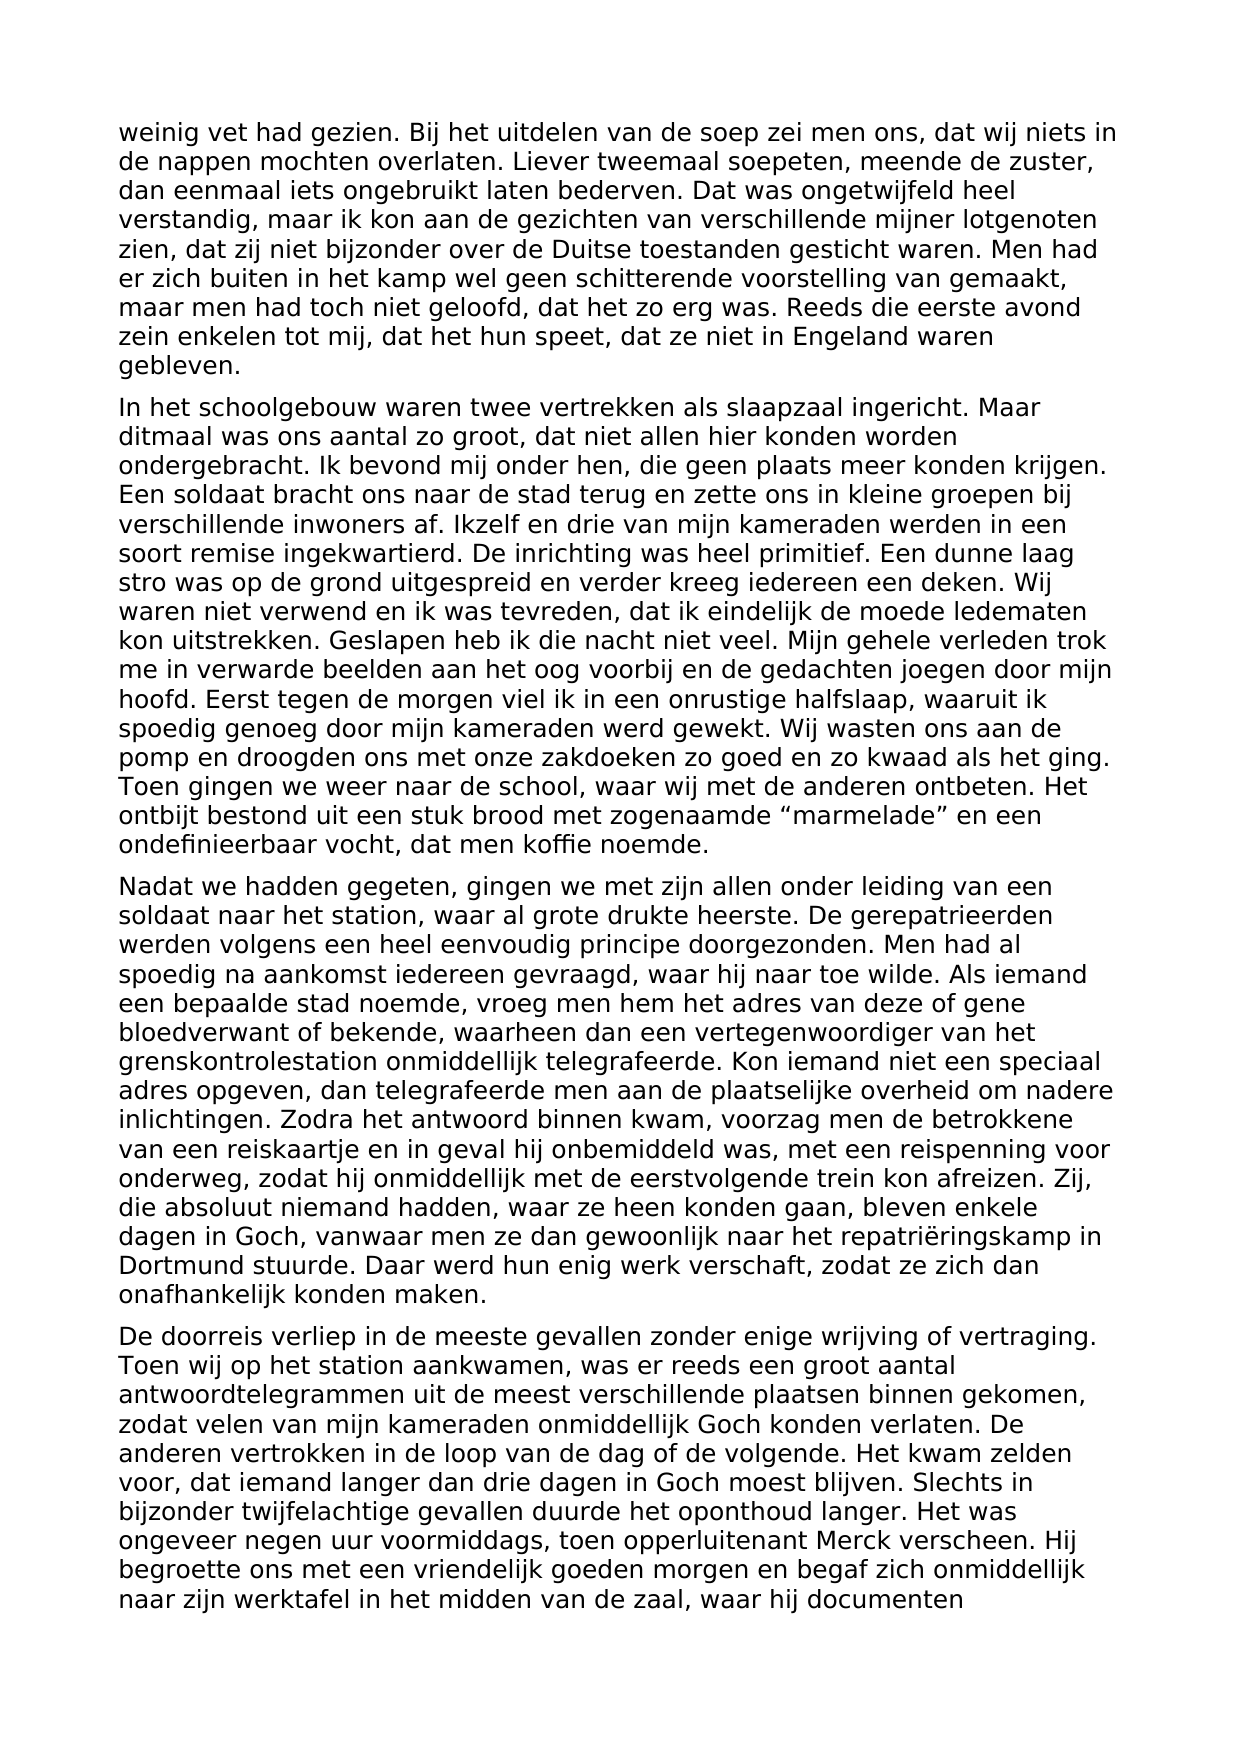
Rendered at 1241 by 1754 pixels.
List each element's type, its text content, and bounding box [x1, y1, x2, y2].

text De doorreis verliep in de meeste gevallen zonder enige wrijving of vertraging. Toen wij op het station aankwamen, was er reeds een groot aantal antwoordtelegrammen uit de meest verschillende plaatsen binnen gekomen, zodat velen van mijn kameraden onmiddellijk Goch konden verlaten. De anderen vertrokken in de loop van de dag of de volgende. Het kwam zelden voor, dat iemand langer dan drie dagen in Goch moest blijven. Slechts in bijzonder twijfelachtige gevallen duurde het oponthoud langer. Het was ongeveer negen uur voormiddags, toen opperluitenant Merck verscheen. Hij begroette ons met een vriendelijk goeden morgen en begaf zich onmiddellijk naar zijn werktafel in het midden van de zaal, waar hij documenten [118, 1322, 1122, 1614]
text weinig vet had gezien. Bij het uitdelen van de soep zei men ons, dat wij niets in de nappen mochten overlaten. Liever tweemaal soepeten, meende de zuster, dan eenmaal iets ongebruikt laten bederven. Dat was ongetwijfeld heel verstandig, maar ik kon aan de gezichten van verschillende mijner lotgenoten zien, dat zij niet bijzonder over de Duitse toestanden gesticht waren. Men had er zich buiten in het kamp wel geen schitterende voorstelling van gemaakt, maar men had toch niet geloofd, dat het zo erg was. Reeds die eerste avond zein enkelen tot mij, dat het hun speet, dat ze niet in Engeland waren gebleven. [118, 118, 1122, 381]
text In het schoolgebouw waren twee vertrekken als slaapzaal ingericht. Maar ditmaal was ons aantal zo groot, dat niet allen hier konden worden ondergebracht. Ik bevond mij onder hen, die geen plaats meer konden krijgen. Een soldaat bracht ons naar de stad terug en zette ons in kleine groepen bij verschillende inwoners af. Ikzelf en drie van mijn kameraden werden in een soort remise ingekwartierd. De inrichting was heel primitief. Een dunne laag stro was op de grond uitgespreid en verder kreeg iedereen een deken. Wij waren niet verwend en ik was tevreden, dat ik eindelijk de moede ledematen kon uitstrekken. Geslapen heb ik die nacht niet veel. Mijn gehele verleden trok me in verwarde beelden aan het oog voorbij en de gedachten joegen door mijn hoofd. Eerst tegen de morgen viel ik in een onrustige halfslaap, waaruit ik spoedig genoeg door mijn kameraden werd gewekt. Wij wasten ons aan de pomp en droogden ons met onze zakdoeken zo goed en zo kwaad als het ging. Toen gingen we weer naar de school, waar wij met de anderen ontbeten. Het ontbijt bestond uit een stuk brood met zogenaamde “marmelade” en een ondefinieerbaar vocht, dat men koffie noemde. [118, 393, 1122, 860]
text Nadat we hadden gegeten, gingen we met zijn allen onder leiding van een soldaat naar het station, waar al grote drukte heerste. De gerepatrieerden werden volgens een heel eenvoudig principe doorgezonden. Men had al spoedig na aankomst iedereen gevraagd, waar hij naar toe wilde. Als iemand een bepaalde stad noemde, vroeg men hem het adres van deze of gene bloedverwant of bekende, waarheen dan een vertegenwoordiger van het grenskontrolestation onmiddellijk telegrafeerde. Kon iemand niet een speciaal adres opgeven, dan telegrafeerde men aan de plaatselijke overheid om nadere inlichtingen. Zodra het antwoord binnen kwam, voorzag men de betrokkene van een reiskaartje en in geval hij onbemiddeld was, met een reispenning voor onderweg, zodat hij onmiddellijk met de eerstvolgende trein kon afreizen. Zij, die absoluut niemand hadden, waar ze heen konden gaan, bleven enkele dagen in Goch, vanwaar men ze dan gewoonlijk naar het repatriëringskamp in Dortmund stuurde. Daar werd hun enig werk verschaft, zodat ze zich dan onafhankelijk konden maken. [118, 872, 1122, 1310]
